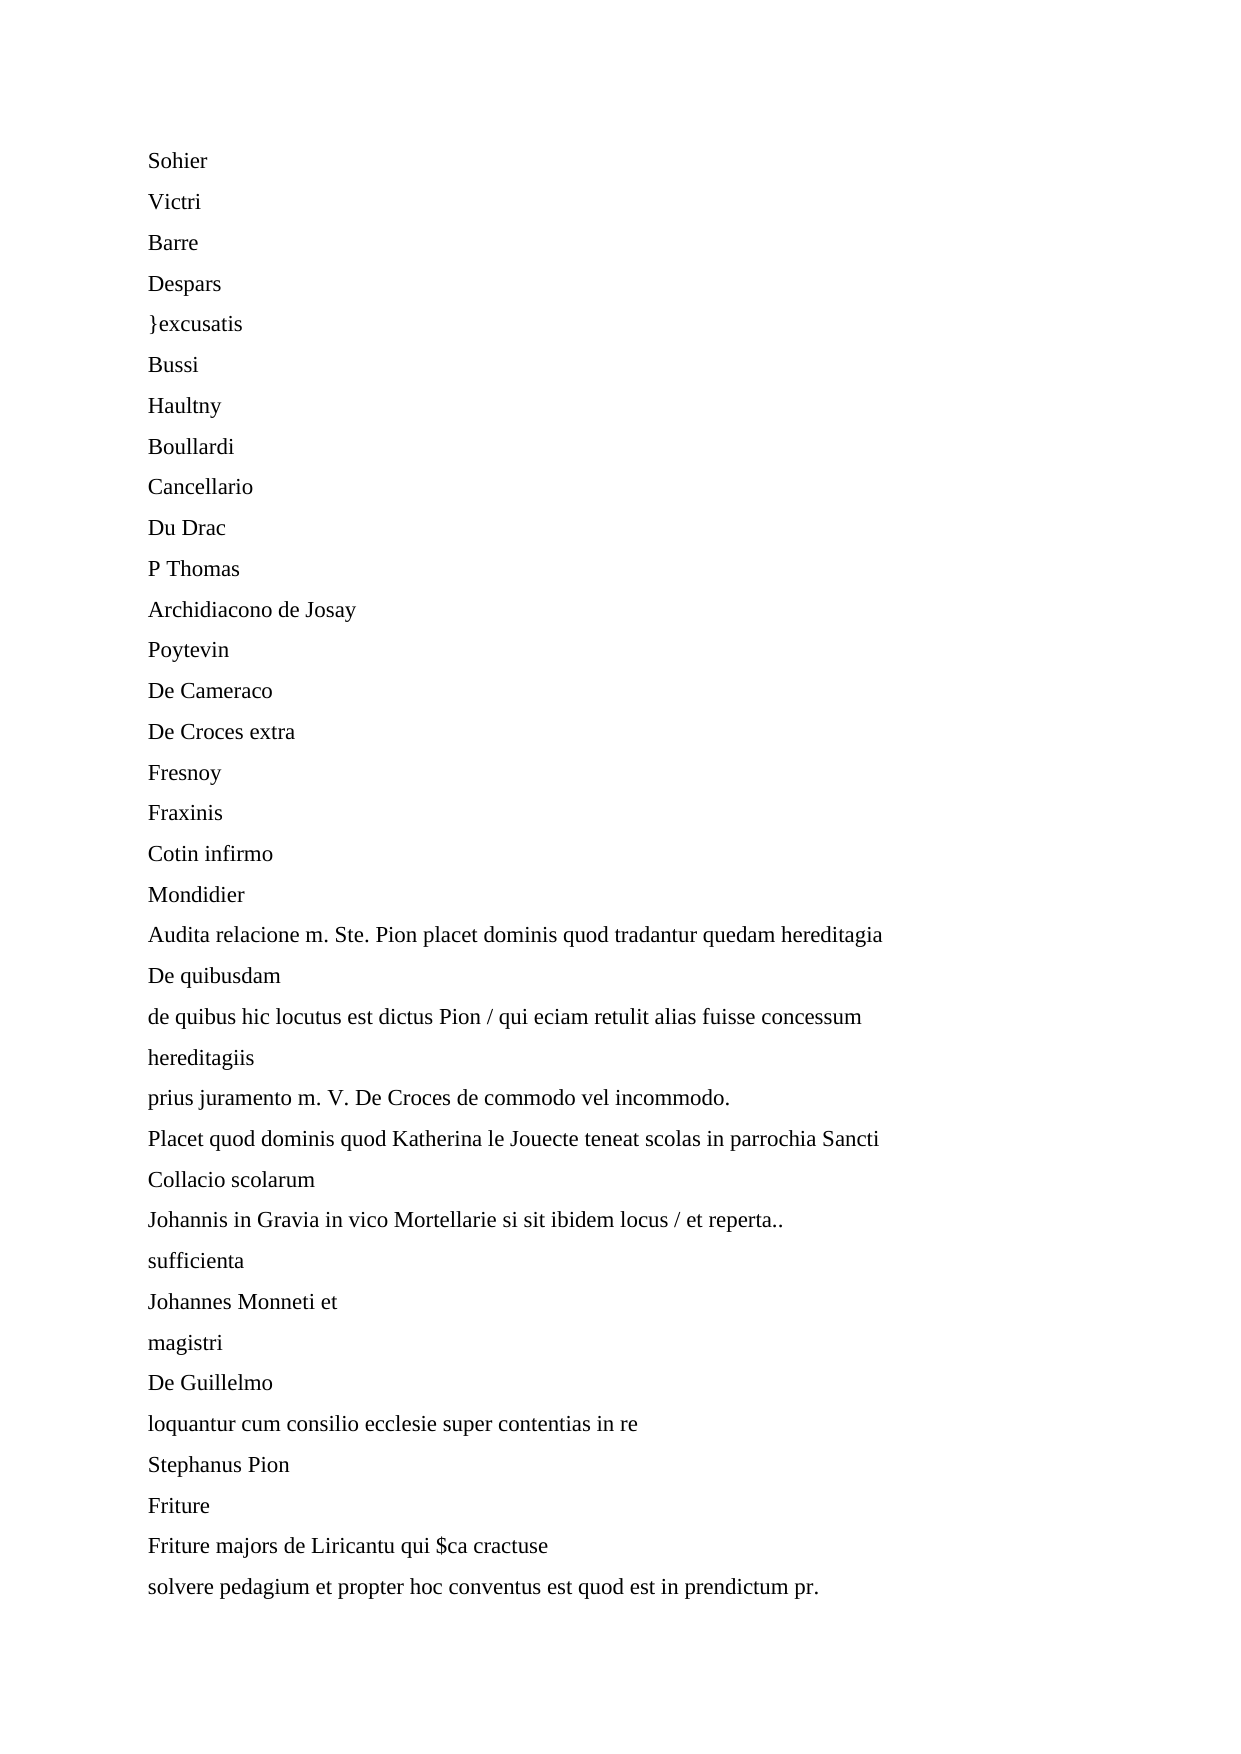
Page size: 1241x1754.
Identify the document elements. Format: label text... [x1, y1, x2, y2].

text Bussi [148, 351, 1093, 378]
text Du Drac [148, 514, 1093, 541]
text hereditagiis [148, 1044, 1093, 1070]
text Despars [148, 270, 1093, 296]
text De quibusdam [148, 962, 1093, 988]
text }excusatis [148, 311, 1093, 337]
text de quibus hic locutus est dictus Pion / qui eciam retulit alias fuisse concessum [148, 1003, 1093, 1029]
text Sohier [148, 148, 1093, 174]
text Mondidier [148, 881, 1093, 907]
text De Cameraco [148, 677, 1093, 703]
text P Thomas [148, 555, 1093, 581]
text Friture majors de Liricantu qui $ca cractuse [148, 1532, 1093, 1559]
text loquantur cum consilio ecclesie super contentias in re [148, 1410, 1093, 1437]
text Haultny [148, 392, 1093, 418]
text sufficienta [148, 1247, 1093, 1274]
text Johannes Monneti et [148, 1288, 1093, 1314]
text Cancellario [148, 473, 1093, 500]
text Fraxinis [148, 799, 1093, 826]
text Placet quod dominis quod Katherina le Jouecte teneat scolas in parrochia Sancti [148, 1125, 1093, 1151]
text Fresnoy [148, 758, 1093, 785]
text prius juramento m. V. De Croces de commodo vel incommodo. [148, 1084, 1093, 1111]
text Cotin infirmo [148, 840, 1093, 866]
text De Guillelmo [148, 1369, 1093, 1396]
text Archidiacono de Josay [148, 596, 1093, 622]
text De Croces extra [148, 718, 1093, 744]
text Friture [148, 1492, 1093, 1518]
text Boullardi [148, 433, 1093, 459]
text Stephanus Pion [148, 1451, 1093, 1477]
text Poytevin [148, 636, 1093, 663]
text Collacio scolarum [148, 1166, 1093, 1192]
text Johannis in Gravia in vico Mortellarie si sit ibidem locus / et reperta.. [148, 1207, 1093, 1233]
text Barre [148, 229, 1093, 255]
text Audita relacione m. Ste. Pion placet dominis quod tradantur quedam hereditagia [148, 921, 1093, 948]
text Victri [148, 188, 1093, 215]
text magistri [148, 1329, 1093, 1355]
text solvere pedagium et propter hoc conventus est quod est in prendictum pr. [148, 1573, 1093, 1599]
